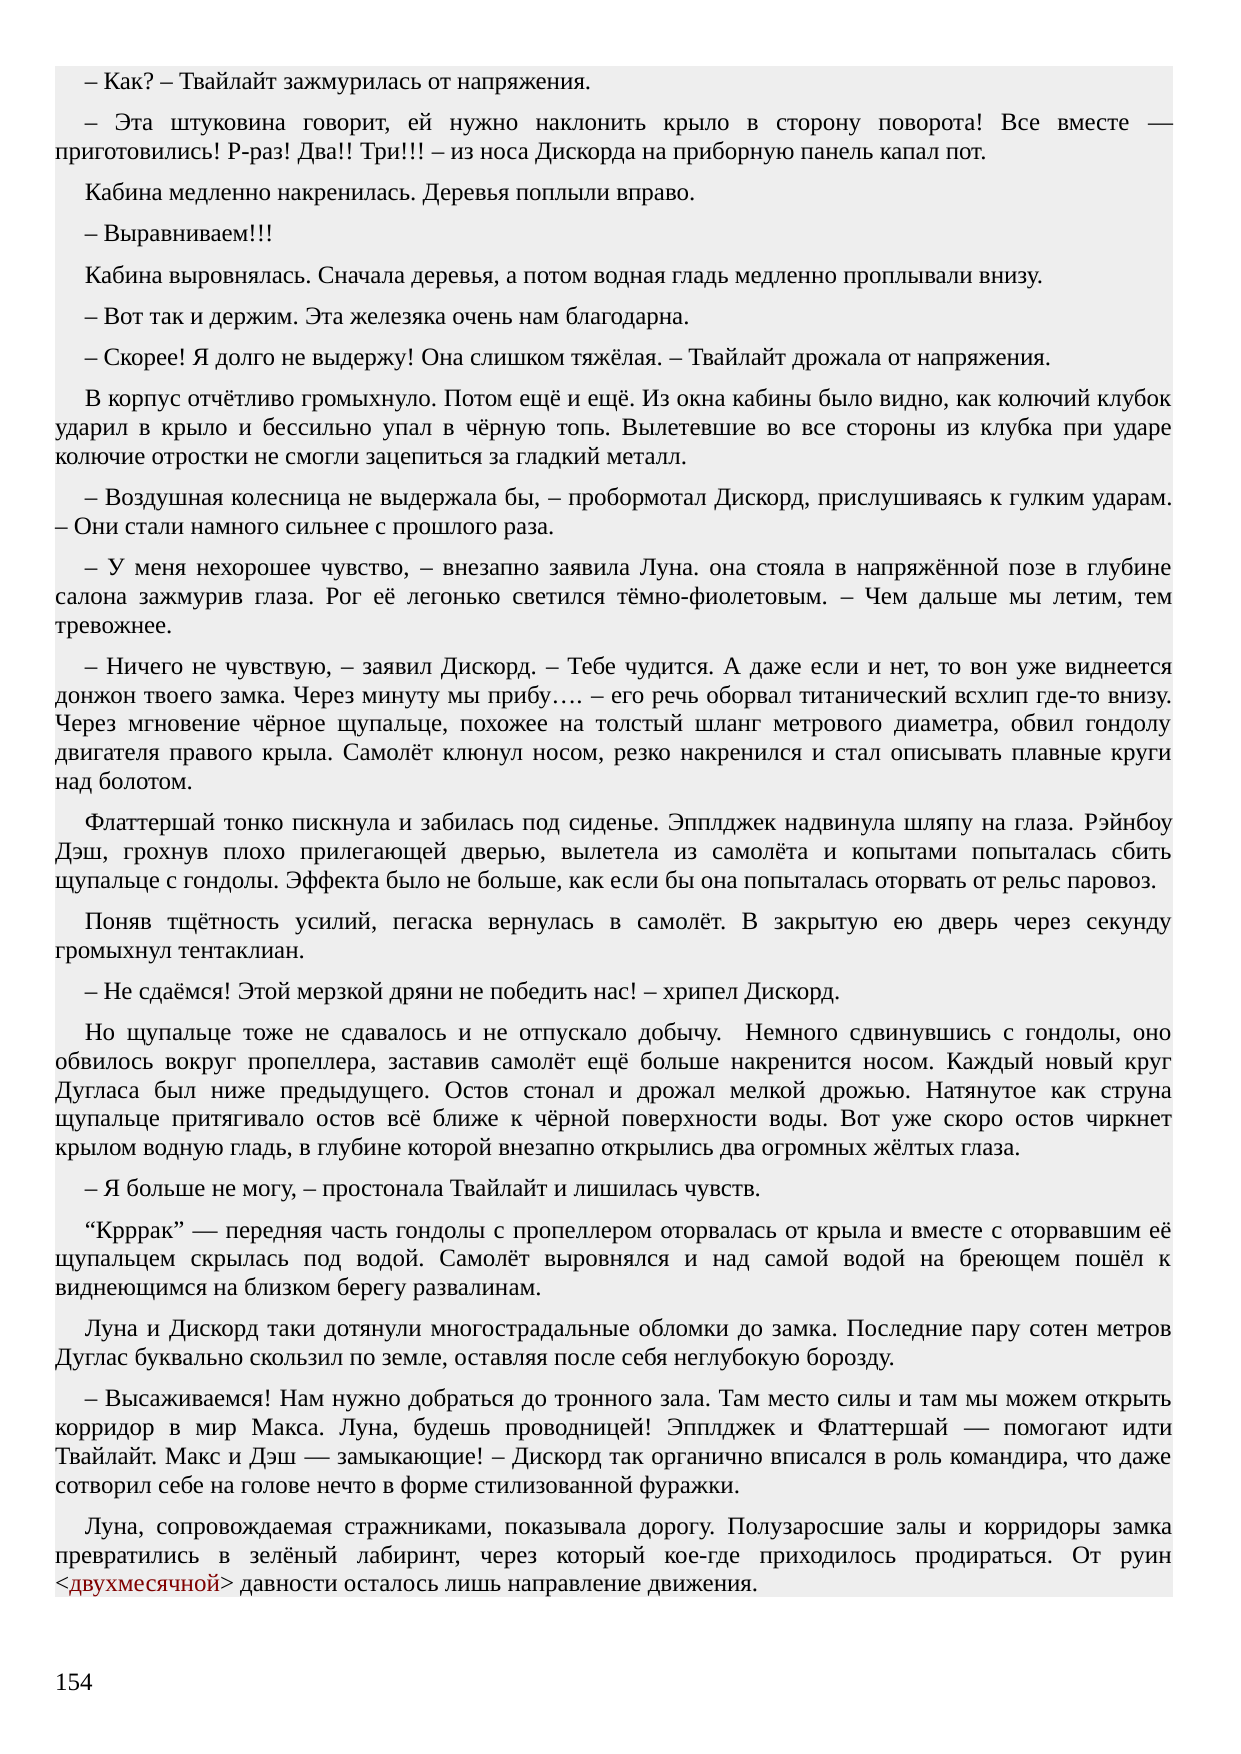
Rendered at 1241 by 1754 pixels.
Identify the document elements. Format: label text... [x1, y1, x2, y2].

text “Крррак” — передняя часть гондолы с пропеллером оторвалась от крыла и вместе с оторвавшим её щупальцем скрылась под водой. Самолёт выровнялся и над самой водой на бреющем пошёл к виднеющимся на близком берегу развалинам. [55, 1215, 1173, 1301]
text Кабина выровнялась. Сначала деревья, а потом водная гладь медленно проплывали внизу. [55, 260, 1173, 288]
text – Не сдаёмся! Этой мерзкой дряни не победить нас! – хрипел Дискорд. [55, 976, 1173, 1005]
text – Воздушная колесница не выдержала бы, – пробормотал Дискорд, прислушиваясь к гулким ударам. – Они стали намного сильнее с прошлого раза. [55, 482, 1173, 540]
text Флаттершай тонко пискнула и забилась под сиденье. Эпплджек надвинула шляпу на глаза. Рэйнбоу Дэш, грохнув плохо прилегающей дверью, вылетела из самолёта и копытами попыталась сбить щупальце с гондолы. Эффекта было не больше, как если бы она попыталась оторвать от рельс паровоз. [55, 807, 1173, 893]
text – Как? – Твайлайт зажмурилась от напряжения. [55, 66, 1173, 95]
text Луна, сопровождаемая стражниками, показывала дорогу. Полузаросшие залы и корридоры замка превратились в зелёный лабиринт, через который кое-где приходилось продираться. От руин <двухмесячной> давности осталось лишь направление движения. [55, 1511, 1173, 1597]
text – Эта штуковина говорит, ей нужно наклонить крыло в сторону поворота! Все вместе — приготовились! Р-раз! Два!! Три!!! – из носа Дискорда на приборную панель капал пот. [55, 107, 1173, 165]
text – Выравниваем!!! [55, 218, 1173, 247]
text В корпус отчётливо громыхнуло. Потом ещё и ещё. Из окна кабины было видно, как колючий клубок ударил в крыло и бессильно упал в чёрную топь. Вылетевшие во все стороны из клубка при ударе колючие отростки не смогли зацепиться за гладкий металл. [55, 383, 1173, 470]
text – Скорее! Я долго не выдержу! Она слишком тяжёлая. – Твайлайт дрожала от напряжения. [55, 342, 1173, 371]
text – Я больше не могу, – простонала Твайлайт и лишилась чувств. [55, 1173, 1173, 1202]
text Луна и Дискорд таки дотянули многострадальные обломки до замка. Последние пару сотен метров Дуглас буквально скользил по земле, оставляя после себя неглубокую борозду. [55, 1313, 1173, 1371]
text Кабина медленно накренилась. Деревья поплыли вправо. [55, 177, 1173, 206]
text – Вот так и держим. Эта железяка очень нам благодарна. [55, 301, 1173, 330]
text Но щупальце тоже не сдавалось и не отпускало добычу. Немного сдвинувшись с гондолы, оно обвилось вокруг пропеллера, заставив самолёт ещё больше накренится носом. Каждый новый круг Дугласа был ниже предыдущего. Остов стонал и дрожал мелкой дрожью. Натянутое как струна щупальце притягивало остов всё ближе к чёрной поверхности воды. Вот уже скоро остов чиркнет крылом водную гладь, в глубине которой внезапно открылись два огромных жёлтых глаза. [55, 1017, 1173, 1161]
text Поняв тщётность усилий, пегаска вернулась в самолёт. В закрытую ею дверь через секунду громыхнул тентаклиан. [55, 906, 1173, 963]
text – У меня нехорошее чувство, – внезапно заявила Луна. она стояла в напряжённой позе в глубине салона зажмурив глаза. Рог её легонько светился тёмно-фиолетовым. – Чем дальше мы летим, тем тревожнее. [55, 552, 1173, 638]
text – Высаживаемся! Нам нужно добраться до тронного зала. Там место силы и там мы можем открыть корридор в мир Макса. Луна, будешь проводницей! Эпплджек и Флаттершай — помогают идти Твайлайт. Макс и Дэш — замыкающие! – Дискорд так органично вписался в роль командира, что даже сотворил себе на голове нечто в форме стилизованной фуражки. [55, 1383, 1173, 1498]
text – Ничего не чувствую, – заявил Дискорд. – Тебе чудится. А даже если и нет, то вон уже виднеется донжон твоего замка. Через минуту мы прибу…. – его речь оборвал титанический всхлип где-то внизу. Через мгновение чёрное щупальце, похожее на толстый шланг метрового диаметра, обвил гондолу двигателя правого крыла. Самолёт клюнул носом, резко накренился и стал описывать плавные круги над болотом. [55, 651, 1173, 795]
